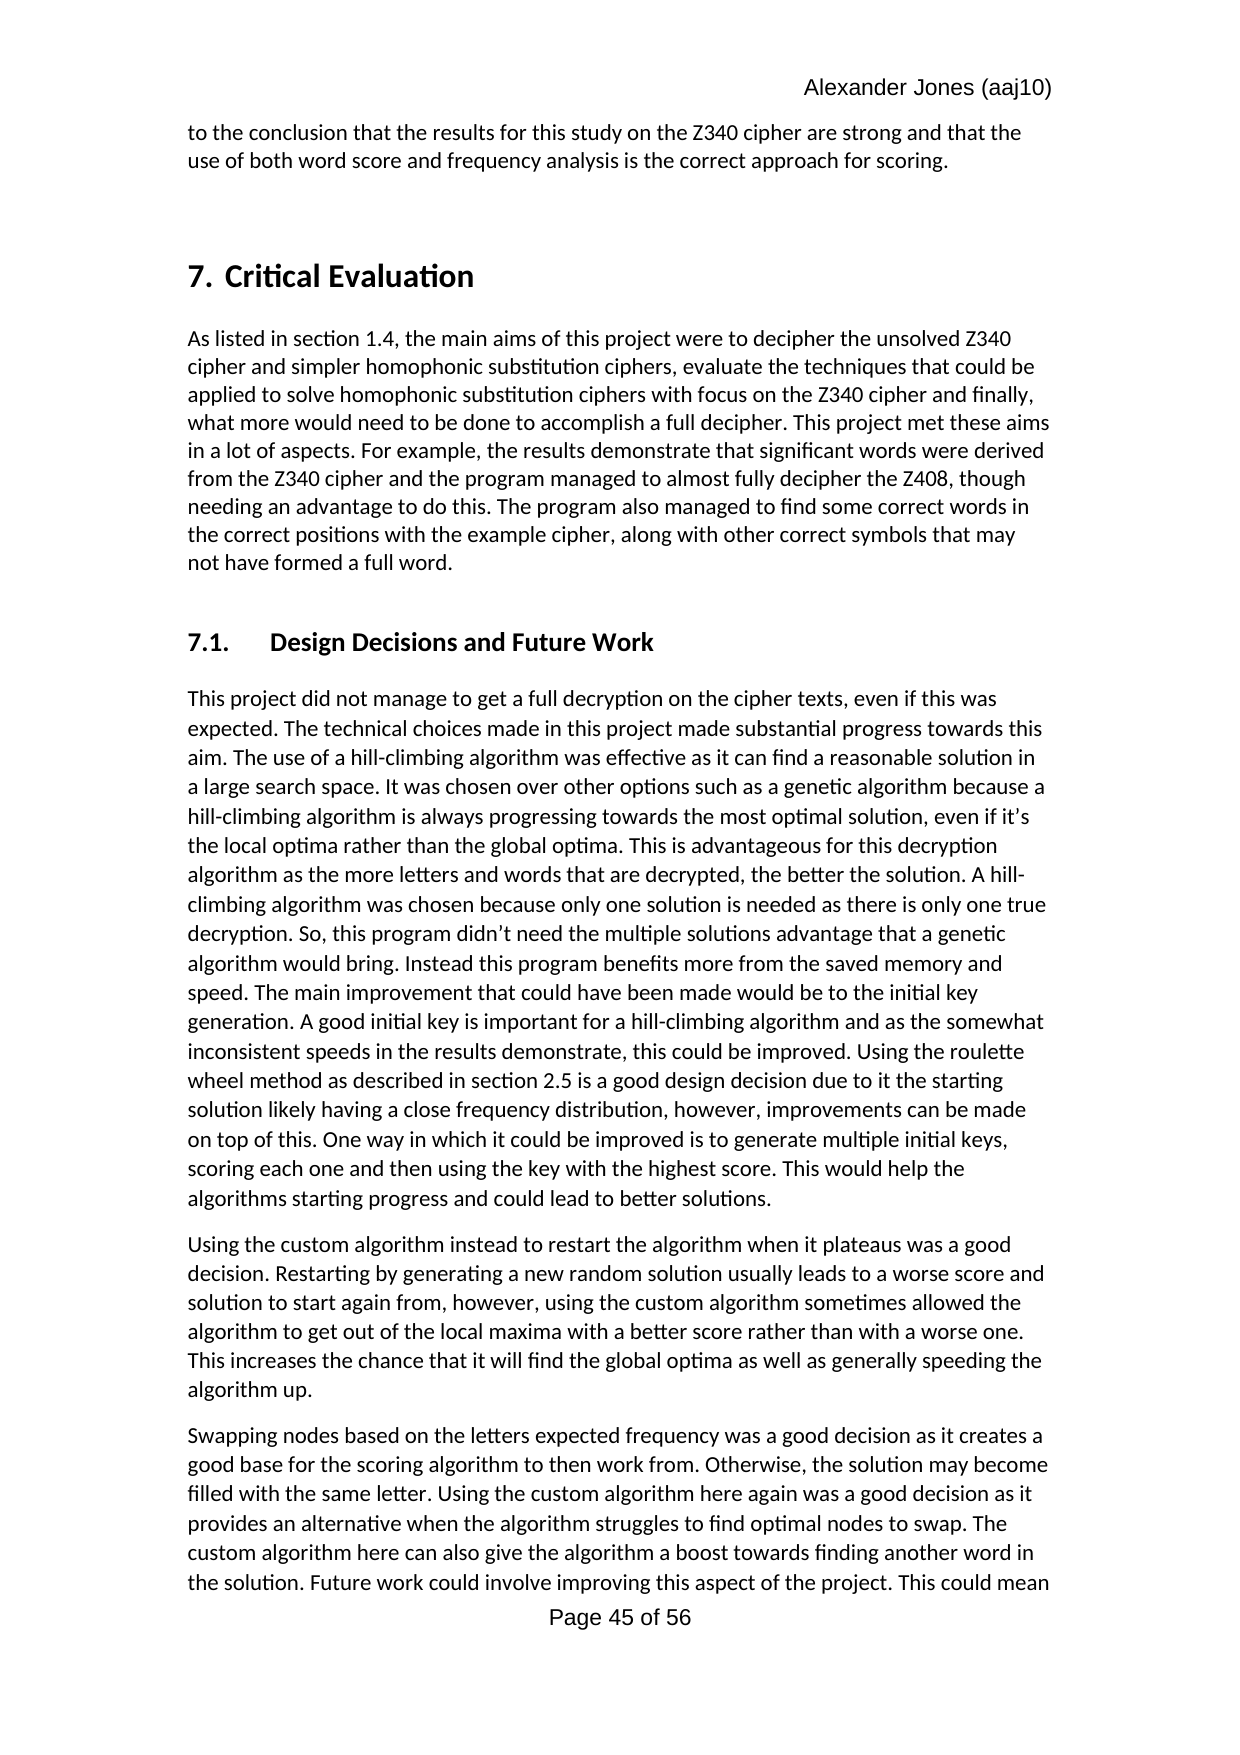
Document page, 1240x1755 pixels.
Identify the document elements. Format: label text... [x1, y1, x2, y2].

text As listed in section 1.4, the main aims of this project were to decipher the unsolved Z340 cipher and simpler homophonic substitution ciphers, evaluate the techniques that could be applied to solve homophonic substitution ciphers with focus on the Z340 cipher and finally, what more would need to be done to accomplish a full decipher. This project met these aims in a lot of aspects. For example, the results demonstrate that significant words were derived from the Z340 cipher and the program managed to almost fully decipher the Z408, though needing an advantage to do this. The program also managed to find some correct words in the correct positions with the example cipher, along with other correct symbols that may not have formed a full word. [187, 324, 1052, 576]
subtitle Design Decisions and Future Work [187, 625, 1052, 658]
subtitle Critical Evaluation [187, 255, 1052, 296]
text This project did not manage to get a full decryption on the cipher texts, even if this was expected. The technical choices made in this project made substantial progress towards this aim. The use of a hill-climbing algorithm was effective as it can find a reasonable solution in a large search space. It was chosen over other options such as a genetic algorithm because a hill-climbing algorithm is always progressing towards the most optimal solution, even if it’s the local optima rather than the global optima. This is advantageous for this decryption algorithm as the more letters and words that are decrypted, the better the solution. A hill-climbing algorithm was chosen because only one solution is needed as there is only one true decryption. So, this program didn’t need the multiple solutions advantage that a genetic algorithm would bring. Instead this program benefits more from the saved memory and speed. The main improvement that could have been made would be to the initial key generation. A good initial key is important for a hill-climbing algorithm and as the somewhat inconsistent speeds in the results demonstrate, this could be improved. Using the roulette wheel method as described in section 2.5 is a good design decision due to it the starting solution likely having a close frequency distribution, however, improvements can be made on top of this. One way in which it could be improved is to generate multiple initial keys, scoring each one and then using the key with the highest score. This would help the algorithms starting progress and could lead to better solutions. [187, 684, 1052, 1212]
text Using the custom algorithm instead to restart the algorithm when it plateaus was a good decision. Restarting by generating a new random solution usually leads to a worse score and solution to start again from, however, using the custom algorithm sometimes allowed the algorithm to get out of the local maxima with a better score rather than with a worse one. This increases the chance that it will find the global optima as well as generally speeding the algorithm up. [187, 1230, 1052, 1403]
text Swapping nodes based on the letters expected frequency was a good decision as it creates a good base for the scoring algorithm to then work from. Otherwise, the solution may become filled with the same letter. Using the custom algorithm here again was a good decision as it provides an alternative when the algorithm struggles to find optimal nodes to swap. The custom algorithm here can also give the algorithm a boost towards finding another word in the solution. Future work could involve improving this aspect of the project. This could mean [187, 1421, 1052, 1596]
text to the conclusion that the results for this study on the Z340 cipher are strong and that the use of both word score and frequency analysis is the correct approach for scoring. [187, 118, 1052, 174]
